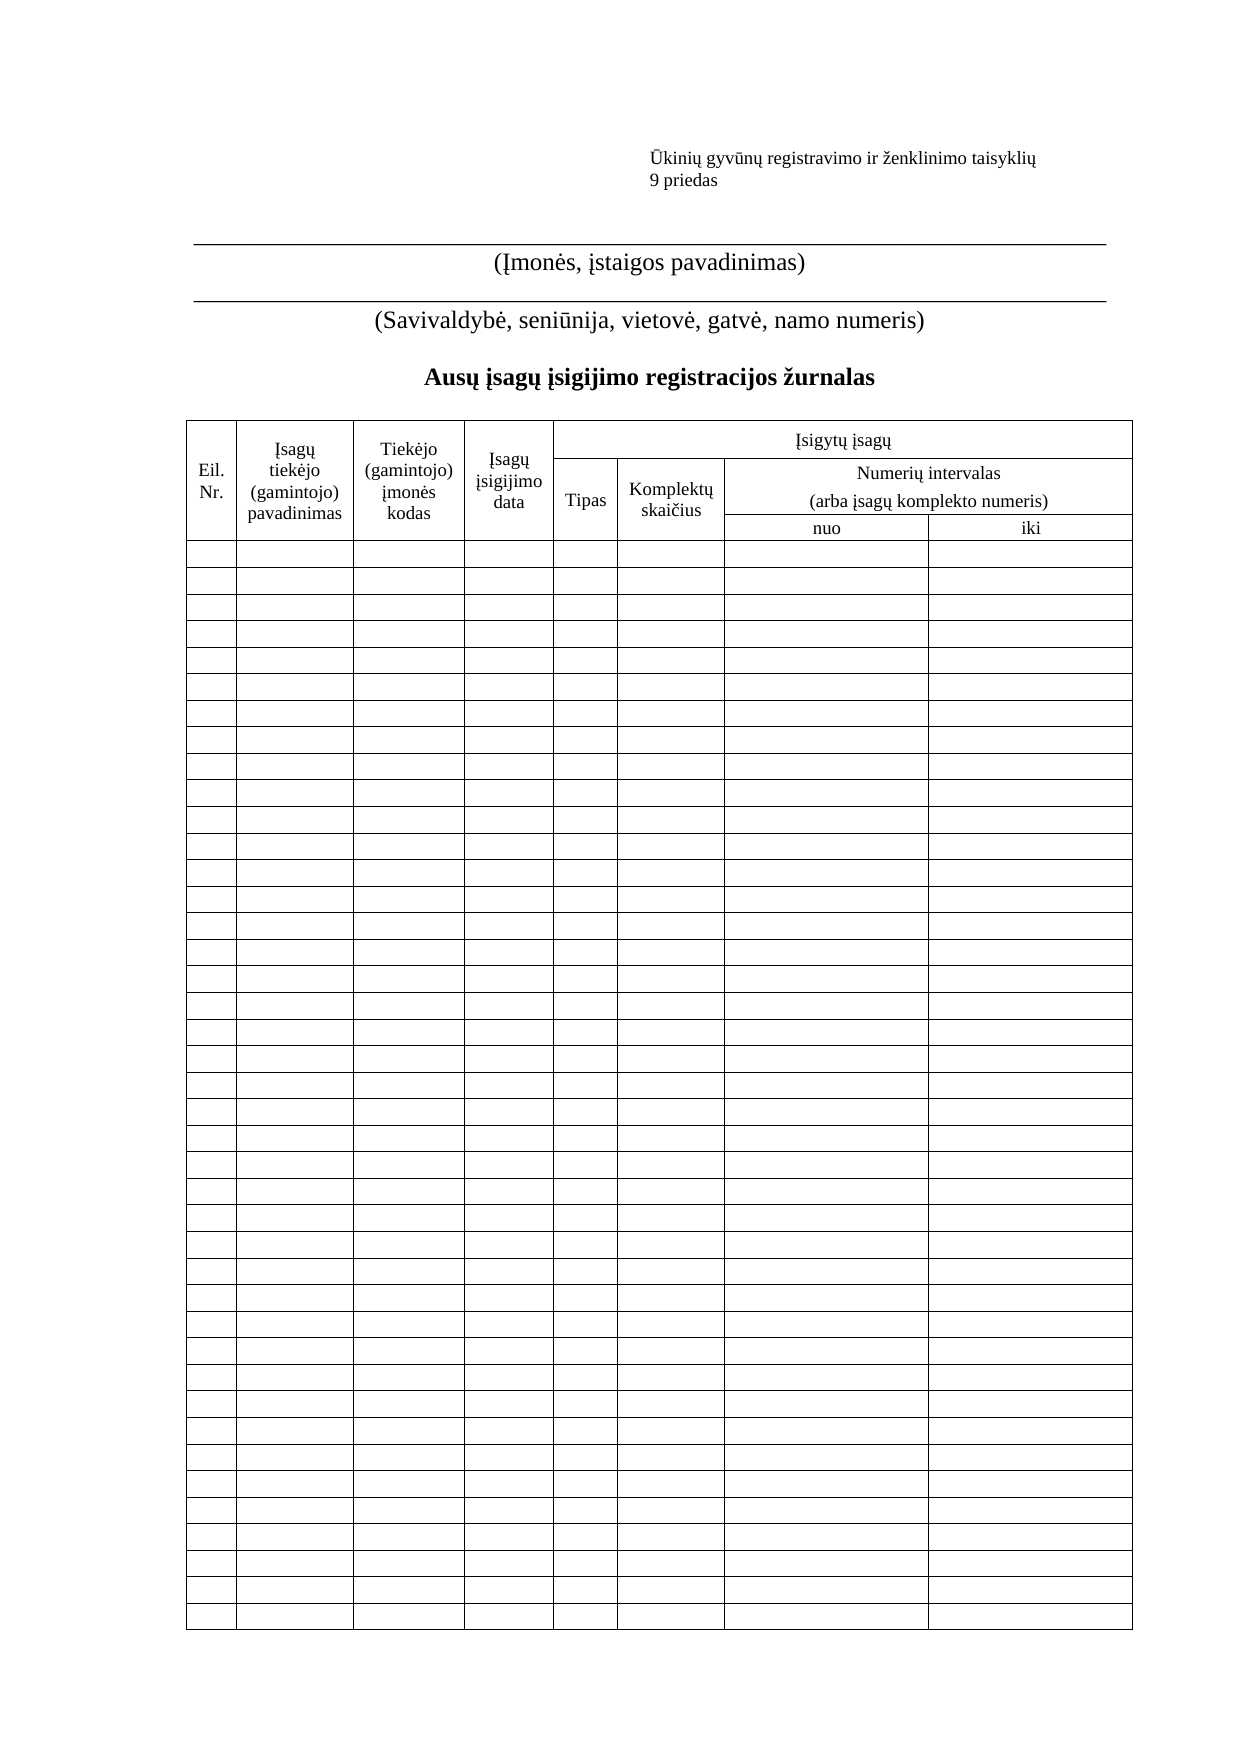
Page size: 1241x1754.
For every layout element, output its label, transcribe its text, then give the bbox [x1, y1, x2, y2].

table_cell [725, 1524, 928, 1550]
table_cell [618, 595, 724, 620]
table_cell [929, 568, 1132, 593]
table_cell (arba įsagų komplekto numeris) [725, 487, 1132, 514]
table_cell [554, 807, 617, 832]
table_cell [554, 860, 617, 886]
table_header Tiekėjo (gamintojo) įmonės kodas [354, 421, 464, 540]
table_cell [354, 674, 464, 700]
table_cell [618, 860, 724, 886]
table_cell [465, 1073, 553, 1098]
table_cell [929, 834, 1132, 859]
table_cell [187, 1338, 236, 1364]
table_cell [618, 1418, 724, 1443]
table_cell [618, 913, 724, 939]
table_cell [237, 674, 353, 700]
table_cell [618, 1099, 724, 1125]
table_cell [237, 993, 353, 1018]
table_cell [554, 1551, 617, 1576]
table_cell [354, 913, 464, 939]
table_cell [237, 940, 353, 965]
table_cell [554, 1099, 617, 1125]
table_cell [187, 1126, 236, 1151]
table_cell [929, 1285, 1132, 1311]
table_cell [187, 1445, 236, 1470]
table_cell [725, 595, 928, 620]
table_cell [618, 754, 724, 779]
table_cell [465, 1391, 553, 1417]
table_cell [618, 834, 724, 859]
table_cell [465, 1445, 553, 1470]
table_cell [618, 1073, 724, 1098]
table_cell [465, 1259, 553, 1284]
table_cell [354, 834, 464, 859]
table_cell [554, 887, 617, 912]
text _________________________________________________________________________ [177, 219, 1122, 247]
table_cell [465, 727, 553, 753]
table_cell [929, 1232, 1132, 1257]
table_cell [187, 1391, 236, 1417]
table_cell [354, 1205, 464, 1231]
table_cell [725, 754, 928, 779]
table_cell [554, 780, 617, 806]
table_cell [354, 648, 464, 673]
table_cell [929, 1099, 1132, 1125]
table_cell [237, 648, 353, 673]
table_cell [618, 993, 724, 1018]
table_cell [354, 993, 464, 1018]
table_cell [354, 780, 464, 806]
table_cell [929, 1418, 1132, 1443]
table_cell [618, 887, 724, 912]
table_cell [187, 780, 236, 806]
table_cell [554, 1471, 617, 1497]
table_cell [725, 860, 928, 886]
table_cell [618, 1577, 724, 1603]
table_cell [354, 568, 464, 593]
table_cell [465, 1152, 553, 1178]
table_cell [187, 727, 236, 753]
table_cell [929, 807, 1132, 832]
table_cell Tipas [554, 459, 617, 540]
table_cell [929, 1205, 1132, 1231]
table_cell [618, 966, 724, 992]
table_cell [187, 595, 236, 620]
table_cell [618, 1498, 724, 1523]
table_cell [725, 913, 928, 939]
table_cell [929, 887, 1132, 912]
table_cell [187, 541, 236, 567]
table_cell [187, 1020, 236, 1045]
table_cell [465, 1577, 553, 1603]
table_cell [725, 1205, 928, 1231]
table_cell [725, 780, 928, 806]
table_cell [554, 1445, 617, 1470]
table_cell [465, 621, 553, 647]
table_cell [725, 727, 928, 753]
table_cell [465, 1232, 553, 1257]
table_cell [237, 1285, 353, 1311]
table_cell [465, 1551, 553, 1576]
table_cell [725, 887, 928, 912]
table_cell [237, 1551, 353, 1576]
table_cell [354, 1046, 464, 1072]
table_cell [929, 913, 1132, 939]
table_cell [465, 1179, 553, 1204]
table_cell [465, 754, 553, 779]
table_cell [237, 727, 353, 753]
table_cell [929, 595, 1132, 620]
table_cell [465, 701, 553, 726]
table_cell [465, 807, 553, 832]
table_cell [354, 1152, 464, 1178]
table_cell [618, 1391, 724, 1417]
text _________________________________________________________________________ [177, 276, 1122, 305]
table_cell [187, 1205, 236, 1231]
table_cell [187, 1259, 236, 1284]
table_cell [554, 541, 617, 567]
table_cell [187, 834, 236, 859]
table_cell [354, 1073, 464, 1098]
table_cell [354, 807, 464, 832]
table_cell [554, 727, 617, 753]
table_cell [554, 1285, 617, 1311]
table_cell [187, 1471, 236, 1497]
table_cell [237, 887, 353, 912]
table_cell [929, 1152, 1132, 1178]
table_cell [929, 1524, 1132, 1550]
table_cell [554, 913, 617, 939]
table_cell [465, 568, 553, 593]
table_cell [618, 1604, 724, 1629]
table_header Įsagų įsigijimo data [465, 421, 553, 540]
table_cell [187, 1577, 236, 1603]
table_cell [725, 1551, 928, 1576]
table_cell [554, 701, 617, 726]
table_cell [354, 1445, 464, 1470]
table_cell [237, 1391, 353, 1417]
table_cell [554, 1524, 617, 1550]
table_cell [354, 1524, 464, 1550]
table_cell [354, 1338, 464, 1364]
table_cell [929, 727, 1132, 753]
table_cell [354, 1604, 464, 1629]
table_cell [929, 1604, 1132, 1629]
table_header Eil. Nr. [187, 421, 236, 540]
table_cell [618, 1285, 724, 1311]
table_cell [465, 940, 553, 965]
table_cell [354, 727, 464, 753]
table_cell [465, 1020, 553, 1045]
table_cell [187, 1551, 236, 1576]
table_cell [237, 754, 353, 779]
table_cell [725, 1312, 928, 1337]
table_cell [465, 1046, 553, 1072]
table_cell [354, 1471, 464, 1497]
table_cell [554, 1152, 617, 1178]
table_cell [725, 807, 928, 832]
table_cell [187, 993, 236, 1018]
table_cell [187, 1073, 236, 1098]
table_cell [618, 1365, 724, 1390]
table_cell [618, 648, 724, 673]
table_cell [725, 1152, 928, 1178]
table_cell [237, 595, 353, 620]
table_cell [725, 940, 928, 965]
table_cell [237, 1338, 353, 1364]
table_cell [465, 1099, 553, 1125]
table_cell [554, 1312, 617, 1337]
table_cell [929, 1365, 1132, 1390]
table_cell [554, 674, 617, 700]
table_cell [725, 966, 928, 992]
table_cell [725, 1418, 928, 1443]
table_cell [929, 940, 1132, 965]
table_cell [187, 1179, 236, 1204]
table_cell [554, 1577, 617, 1603]
table_cell [725, 1577, 928, 1603]
table_cell [618, 807, 724, 832]
table_cell [354, 595, 464, 620]
table_cell [465, 1338, 553, 1364]
table_cell Numerių intervalas [725, 459, 1132, 487]
table_cell [237, 541, 353, 567]
table_cell [618, 701, 724, 726]
table_cell [929, 1259, 1132, 1284]
table_cell [465, 1604, 553, 1629]
table_cell [725, 1046, 928, 1072]
table_cell [354, 1498, 464, 1523]
table_cell [618, 1471, 724, 1497]
table_cell [554, 1498, 617, 1523]
table_cell [354, 1126, 464, 1151]
table_cell [929, 1391, 1132, 1417]
table_cell [465, 1471, 553, 1497]
table_cell [187, 568, 236, 593]
table_cell [618, 1445, 724, 1470]
table_cell [929, 1312, 1132, 1337]
table_cell [618, 1524, 724, 1550]
table_cell [929, 1020, 1132, 1045]
table_cell [725, 1338, 928, 1364]
table_cell [554, 1046, 617, 1072]
table_cell [465, 966, 553, 992]
table_cell [554, 1259, 617, 1284]
table_cell [725, 674, 928, 700]
table_cell [554, 1232, 617, 1257]
table_cell [465, 993, 553, 1018]
table_cell [725, 621, 928, 647]
table_cell [929, 754, 1132, 779]
table_cell [725, 701, 928, 726]
table_cell [187, 1285, 236, 1311]
text Ūkinių gyvūnų registravimo ir ženklinimo taisyklių [649, 147, 1122, 168]
table_cell [725, 993, 928, 1018]
table_cell [237, 568, 353, 593]
table_cell [929, 648, 1132, 673]
table_cell [725, 1020, 928, 1045]
table_cell [237, 1073, 353, 1098]
table_cell [465, 834, 553, 859]
table_cell [929, 860, 1132, 886]
table_cell [465, 1205, 553, 1231]
table_cell [725, 568, 928, 593]
table_cell [354, 701, 464, 726]
table_cell [237, 1418, 353, 1443]
table_cell [187, 701, 236, 726]
table_cell [187, 1604, 236, 1629]
table_cell [465, 887, 553, 912]
table_cell [187, 966, 236, 992]
table_cell [187, 648, 236, 673]
table_cell [725, 1445, 928, 1470]
table_cell [354, 1285, 464, 1311]
table_cell [725, 1232, 928, 1257]
table_cell [725, 834, 928, 859]
table_cell [187, 621, 236, 647]
table_cell [237, 1046, 353, 1072]
table_cell [237, 1524, 353, 1550]
table_cell [354, 940, 464, 965]
table_cell [929, 966, 1132, 992]
table_cell nuo [725, 515, 928, 540]
table_cell [354, 1391, 464, 1417]
table_cell [354, 1099, 464, 1125]
table_cell [354, 1259, 464, 1284]
table_cell [187, 887, 236, 912]
table_cell [618, 541, 724, 567]
table_cell [354, 1551, 464, 1576]
table_cell [725, 1179, 928, 1204]
table_cell [237, 1259, 353, 1284]
table_cell [725, 1259, 928, 1284]
table_cell [237, 621, 353, 647]
table_cell [237, 1099, 353, 1125]
table_cell [929, 1046, 1132, 1072]
table_cell [237, 966, 353, 992]
table_cell [618, 621, 724, 647]
table_cell [618, 1046, 724, 1072]
table_cell [465, 674, 553, 700]
table_cell [618, 1312, 724, 1337]
table_cell [237, 1445, 353, 1470]
table_cell [237, 913, 353, 939]
table_cell [725, 1604, 928, 1629]
table_cell [237, 1471, 353, 1497]
table_cell [237, 1365, 353, 1390]
table_cell [354, 1179, 464, 1204]
table_cell [618, 1179, 724, 1204]
table_cell [725, 1073, 928, 1098]
table_cell [725, 1126, 928, 1151]
table_cell [187, 1498, 236, 1523]
table_cell [187, 674, 236, 700]
table_cell [725, 1498, 928, 1523]
table_cell [187, 940, 236, 965]
table_cell [554, 1418, 617, 1443]
table_cell [554, 1604, 617, 1629]
table_cell [725, 541, 928, 567]
table_cell [554, 1365, 617, 1390]
table_cell [465, 1498, 553, 1523]
table_cell [618, 727, 724, 753]
table_cell [929, 541, 1132, 567]
table_cell [354, 541, 464, 567]
table_cell [187, 913, 236, 939]
table_cell [187, 1418, 236, 1443]
table_cell [237, 1152, 353, 1178]
table_cell [237, 860, 353, 886]
table_cell [618, 1205, 724, 1231]
table_cell [465, 595, 553, 620]
table_cell [465, 1126, 553, 1151]
table_cell [554, 1391, 617, 1417]
table_cell [618, 1259, 724, 1284]
table_cell [187, 1152, 236, 1178]
table_cell [465, 1524, 553, 1550]
table_cell [554, 1020, 617, 1045]
table_cell [929, 993, 1132, 1018]
table_cell [618, 1152, 724, 1178]
table_cell [187, 1232, 236, 1257]
table_cell [725, 1099, 928, 1125]
table_cell [618, 1338, 724, 1364]
table_cell [187, 754, 236, 779]
table_cell [725, 1285, 928, 1311]
table_cell [725, 648, 928, 673]
table_header Įsagų tiekėjo (gamintojo) pavadinimas [237, 421, 353, 540]
table_cell [554, 648, 617, 673]
text (Savivaldybė, seniūnija, vietovė, gatvė, namo numeris) [177, 305, 1122, 334]
table_cell [929, 1551, 1132, 1576]
table_cell [618, 674, 724, 700]
table_cell [354, 887, 464, 912]
table_cell [237, 1577, 353, 1603]
table_cell [237, 1179, 353, 1204]
table_cell [554, 966, 617, 992]
table_cell [465, 541, 553, 567]
table_cell [929, 1577, 1132, 1603]
table_cell [237, 834, 353, 859]
table_cell [187, 1099, 236, 1125]
table_cell [554, 568, 617, 593]
table_cell [554, 621, 617, 647]
table_cell [354, 1020, 464, 1045]
table_cell [554, 1205, 617, 1231]
table_cell [465, 780, 553, 806]
table_cell [929, 674, 1132, 700]
table_cell [237, 1232, 353, 1257]
table_cell [187, 1312, 236, 1337]
table_cell [187, 860, 236, 886]
table_cell [554, 754, 617, 779]
text 9 priedas [649, 168, 1122, 190]
table_cell [929, 1471, 1132, 1497]
table_cell [929, 1498, 1132, 1523]
table_cell [618, 1551, 724, 1576]
table_cell Komplektų skaičius [618, 459, 724, 540]
table_cell [725, 1365, 928, 1390]
table_cell [554, 1338, 617, 1364]
table_cell [237, 1020, 353, 1045]
table_cell [618, 568, 724, 593]
table_cell [725, 1391, 928, 1417]
table_cell [354, 1365, 464, 1390]
table_cell [237, 1205, 353, 1231]
table_cell [554, 1073, 617, 1098]
table_cell [465, 860, 553, 886]
text (Įmonės, įstaigos pavadinimas) [177, 247, 1122, 276]
table_cell [929, 1073, 1132, 1098]
table_cell [237, 1126, 353, 1151]
table_cell [465, 648, 553, 673]
table_cell [929, 780, 1132, 806]
table_cell [354, 754, 464, 779]
table_cell [554, 1126, 617, 1151]
table_cell [725, 1471, 928, 1497]
table_cell [618, 1126, 724, 1151]
table_header Įsigytų įsagų [554, 421, 1132, 457]
table_cell [554, 595, 617, 620]
table_cell [237, 780, 353, 806]
table_cell [929, 621, 1132, 647]
table_cell iki [929, 515, 1132, 540]
table_cell [237, 1604, 353, 1629]
table_cell [929, 1338, 1132, 1364]
table_cell [554, 993, 617, 1018]
table_cell [929, 1445, 1132, 1470]
text Ausų įsagų įsigijimo registracijos žurnalas [177, 362, 1122, 391]
table_cell [354, 1232, 464, 1257]
table_cell [187, 1046, 236, 1072]
table_cell [465, 1285, 553, 1311]
table_cell [237, 701, 353, 726]
table_cell [354, 966, 464, 992]
table_cell [618, 1020, 724, 1045]
table_cell [929, 1126, 1132, 1151]
table_cell [354, 1577, 464, 1603]
table_cell [354, 1312, 464, 1337]
table_cell [187, 1524, 236, 1550]
table_cell [354, 1418, 464, 1443]
table_cell [187, 807, 236, 832]
table_cell [929, 1179, 1132, 1204]
table_cell [465, 1418, 553, 1443]
table_cell [187, 1365, 236, 1390]
table_cell [618, 780, 724, 806]
table_cell [237, 1312, 353, 1337]
table_cell [929, 701, 1132, 726]
table_cell [465, 1365, 553, 1390]
table_cell [554, 940, 617, 965]
table_cell [554, 1179, 617, 1204]
table_cell [554, 834, 617, 859]
table_cell [618, 940, 724, 965]
table_cell [465, 913, 553, 939]
table_cell [354, 860, 464, 886]
table_cell [354, 621, 464, 647]
table_cell [237, 807, 353, 832]
table_cell [465, 1312, 553, 1337]
table_cell [618, 1232, 724, 1257]
table_cell [237, 1498, 353, 1523]
